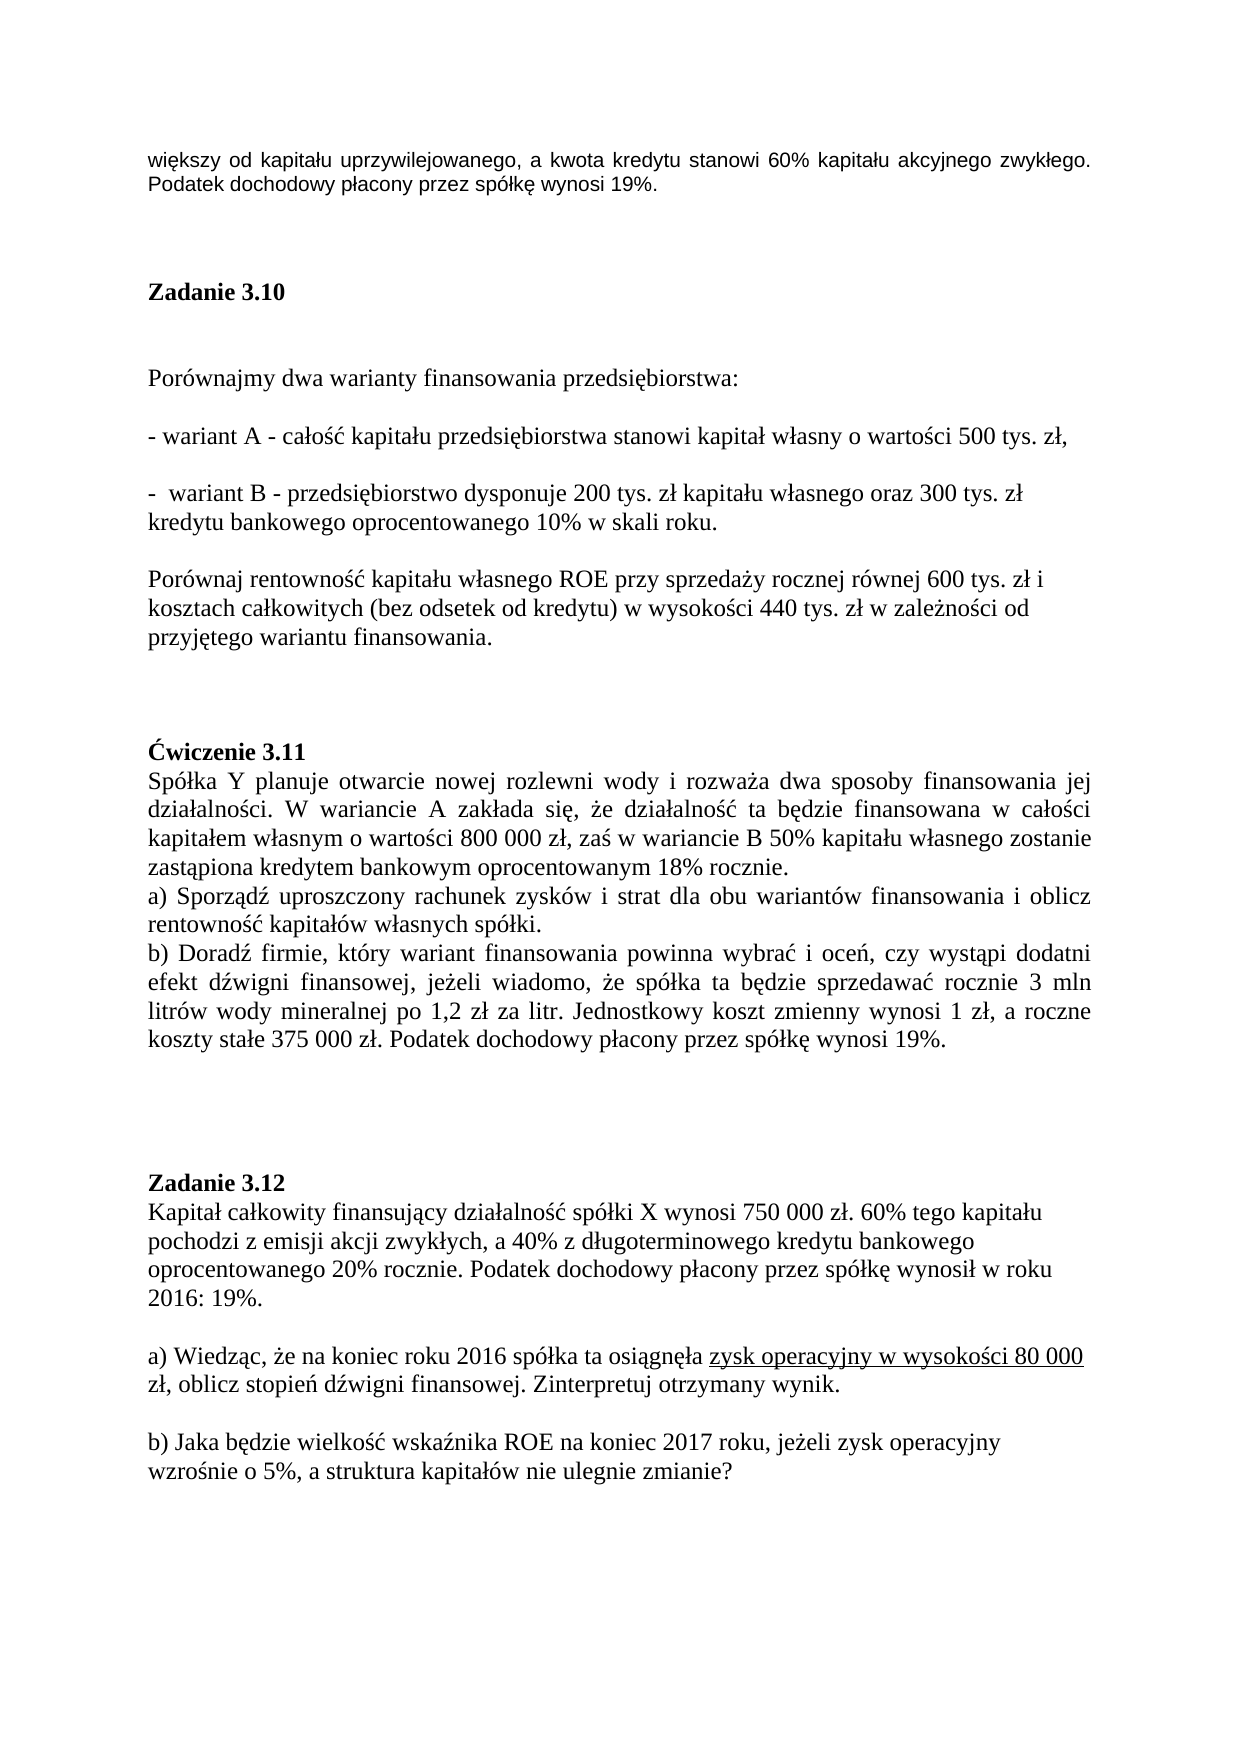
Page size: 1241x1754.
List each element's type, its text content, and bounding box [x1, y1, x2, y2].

text Porównaj rentowność kapitału własnego ROE przy sprzedaży rocznej równej 600 tys. zł i kosztach całkowitych (bez odsetek od kredytu) w wysokości 440 tys. zł w zależności od przyjętego wariantu finansowania. [148, 536, 1093, 651]
text Porównajmy dwa warianty finansowania przedsiębiorstwa: [148, 363, 1093, 392]
subtitle Ćwiczenie 3.11 [148, 737, 1093, 766]
text b) Doradź firmie, który wariant finansowania powinna wybrać i oceń, czy wystąpi dodatni efekt dźwigni finansowej, jeżeli wiadomo, że spółka ta będzie sprzedawać rocznie 3 mln litrów wody mineralnej po 1,2 zł za litr. Jednostkowy koszt zmienny wynosi 1 zł, a roczne koszty stałe 375 000 zł. Podatek dochodowy płacony przez spółkę wynosi 19%. [148, 938, 1093, 1053]
text Kapitał całkowity finansujący działalność spółki X wynosi 750 000 zł. 60% tego kapitału pochodzi z emisji akcji zwykłych, a 40% z długoterminowego kredytu bankowego oprocentowanego 20% rocznie. Podatek dochodowy płacony przez spółkę wynosił w roku 2016: 19%. [148, 1197, 1093, 1312]
text Spółka Y planuje otwarcie nowej rozlewni wody i rozważa dwa sposoby finansowania jej działalności. W wariancie A zakłada się, że działalność ta będzie finansowana w całości kapitałem własnym o wartości 800 000 zł, zaś w wariancie B 50% kapitału własnego zostanie zastąpiona kredytem bankowym oprocentowanym 18% rocznie. [148, 766, 1093, 881]
text Zadanie 3.12 [148, 1168, 1093, 1197]
text - wariant A - całość kapitału przedsiębiorstwa stanowi kapitał własny o wartości 500 tys. zł, [148, 392, 1093, 449]
text a) Wiedząc, że na koniec roku 2016 spółka ta osiągnęła zysk operacyjny w wysokości 80 000 zł, oblicz stopień dźwigni finansowej. Zinterpretuj otrzymany wynik. [148, 1341, 1093, 1398]
text - wariant B - przedsiębiorstwo dysponuje 200 tys. zł kapitału własnego oraz 300 tys. zł kredytu bankowego oprocentowanego 10% w skali roku. [148, 449, 1093, 536]
text b) Jaka będzie wielkość wskaźnika ROE na koniec 2017 roku, jeżeli zysk operacyjny wzrośnie o 5%, a struktura kapitałów nie ulegnie zmianie? [148, 1427, 1093, 1484]
text Zadanie 3.10 [148, 277, 1093, 306]
text a) Sporządź uproszczony rachunek zysków i strat dla obu wariantów finansowania i oblicz rentowność kapitałów własnych spółki. [148, 881, 1093, 938]
text większy od kapitału uprzywilejowanego, a kwota kredytu stanowi 60% kapitału akcyjnego zwykłego. Podatek dochodowy płacony przez spółkę wynosi 19%. [148, 148, 1093, 196]
